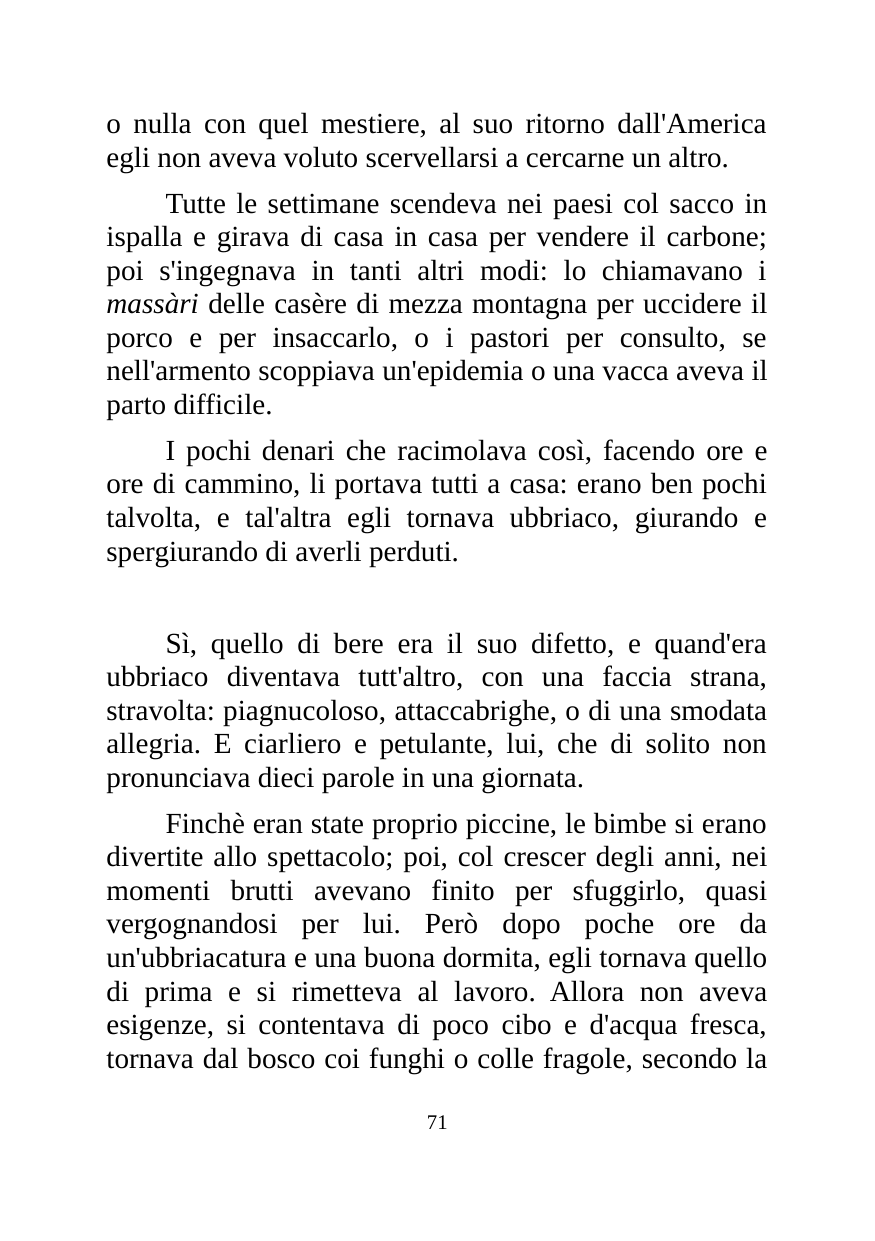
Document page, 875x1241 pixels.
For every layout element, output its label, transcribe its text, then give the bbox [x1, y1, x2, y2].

text o nulla con quel mestiere, al suo ritorno dall'America egli non aveva voluto scervellarsi a cercarne un altro. [106, 106, 768, 173]
text Sì, quello di bere era il suo difetto, e quand'era ubbriaco diventava tutt'altro, con una faccia strana, stravolta: piagnucoloso, attaccabrighe, o di una smodata allegria. E ciarliero e petulante, lui, che di solito non pronunciava dieci parole in una giornata. [106, 626, 768, 793]
text I pochi denari che racimolava così, facendo ore e ore di cammino, li portava tutti a casa: erano ben pochi talvolta, e tal'altra egli tornava ubbriaco, giurando e spergiurando di averli perduti. [106, 433, 768, 567]
text Tutte le settimane scendeva nei paesi col sacco in ispalla e girava di casa in casa per vendere il carbone; poi s'ingegnava in tanti altri modi: lo chiamavano i massàri delle casère di mezza montagna per uccidere il porco e per insaccarlo, o i pastori per consulto, se nell'armento scoppiava un'epidemia o una vacca aveva il parto difficile. [106, 186, 768, 421]
text Finchè eran state proprio piccine, le bimbe si erano divertite allo spettacolo; poi, col crescer degli anni, nei momenti brutti avevano finito per sfuggirlo, quasi vergognandosi per lui. Però dopo poche ore da un'ubbriacatura e una buona dormita, egli tornava quello di prima e si rimetteva al lavoro. Allora non aveva esigenze, si contentava di poco cibo e d'acqua fresca, tornava dal bosco coi funghi o colle fragole, secondo la [106, 806, 768, 1074]
